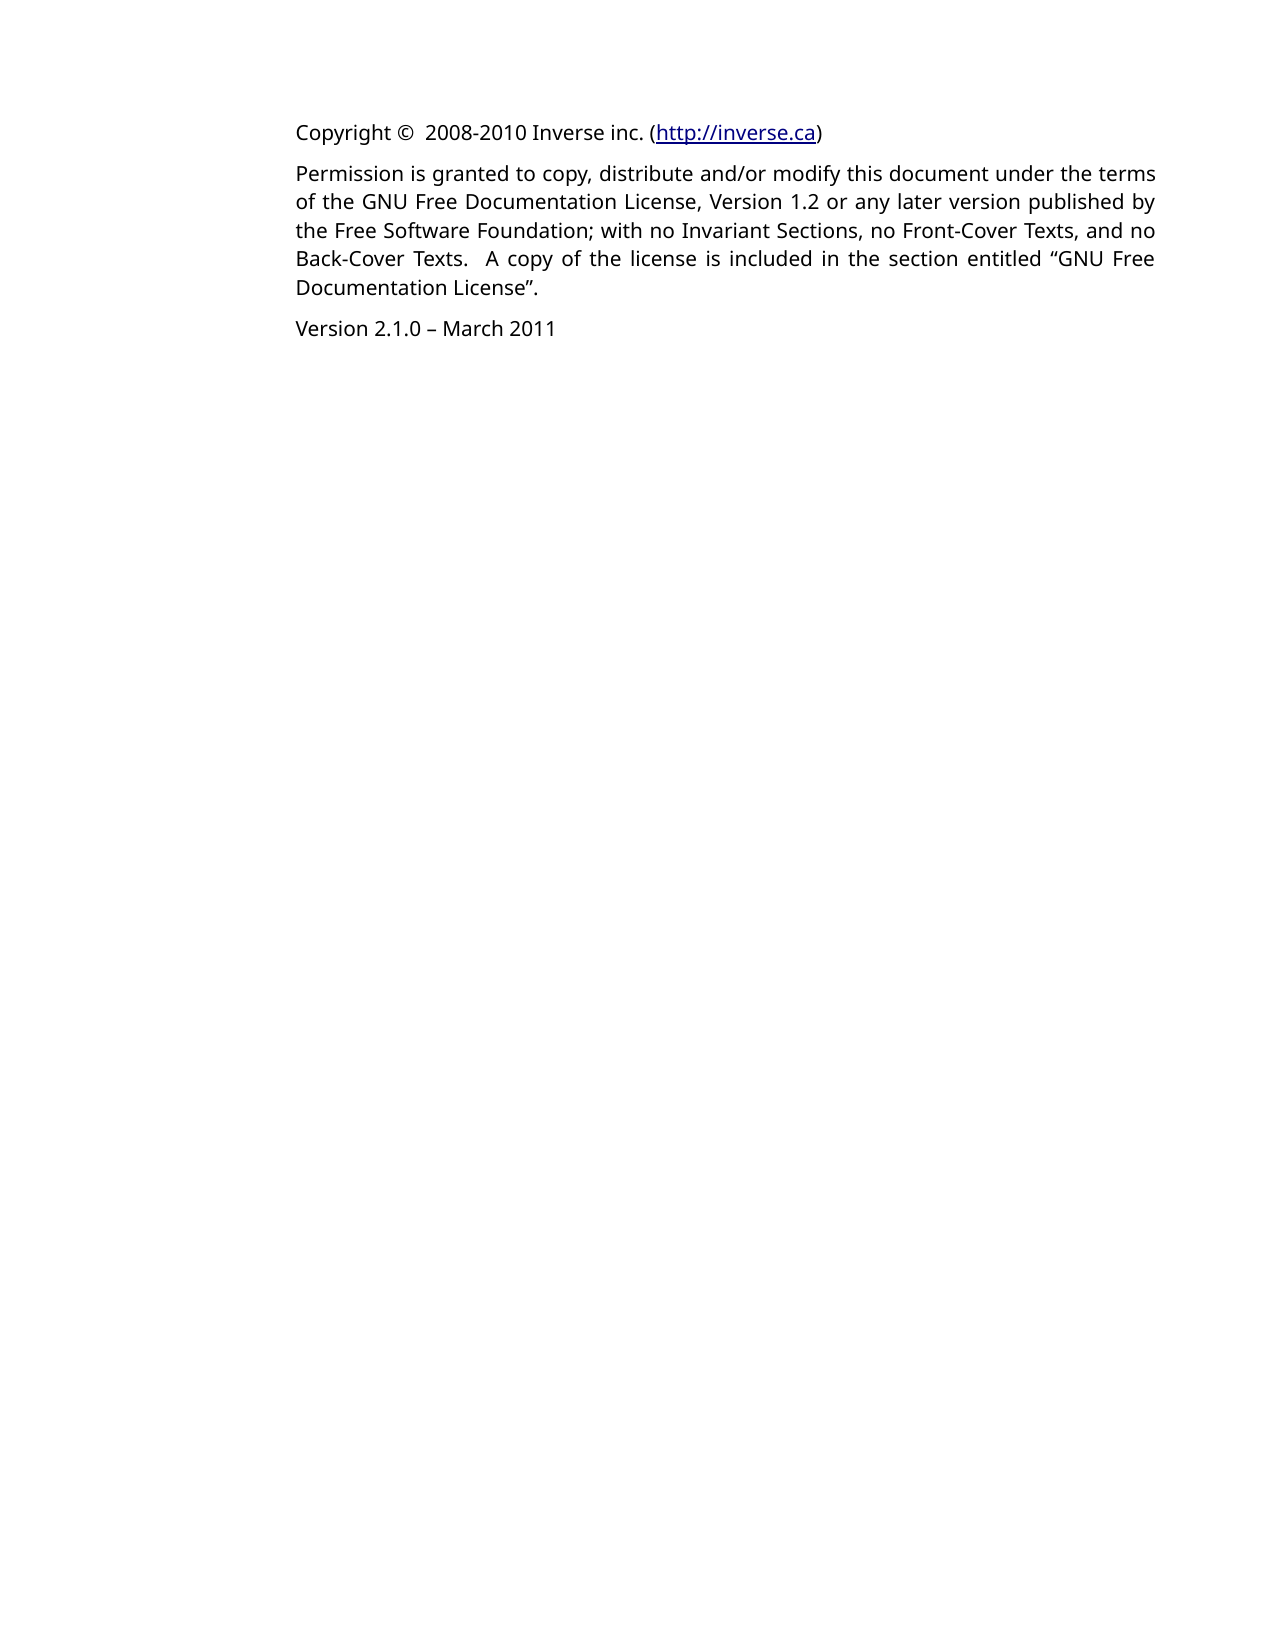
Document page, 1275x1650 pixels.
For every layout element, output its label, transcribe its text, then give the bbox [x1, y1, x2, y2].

text Version 2.1.0 – March 2011 [295, 314, 1157, 342]
text Permission is granted to copy, distribute and/or modify this document under the terms of the GNU Free Documentation License, Version 1.2 or any later version published by the Free Software Foundation; with no Invariant Sections, no Front-Cover Texts, and no Back-Cover Texts. A copy of the license is included in the section entitled “GNU Free Documentation License”. [295, 159, 1157, 301]
text Copyright © 2008-2010 Inverse inc. (http://inverse.ca) [295, 118, 1157, 147]
